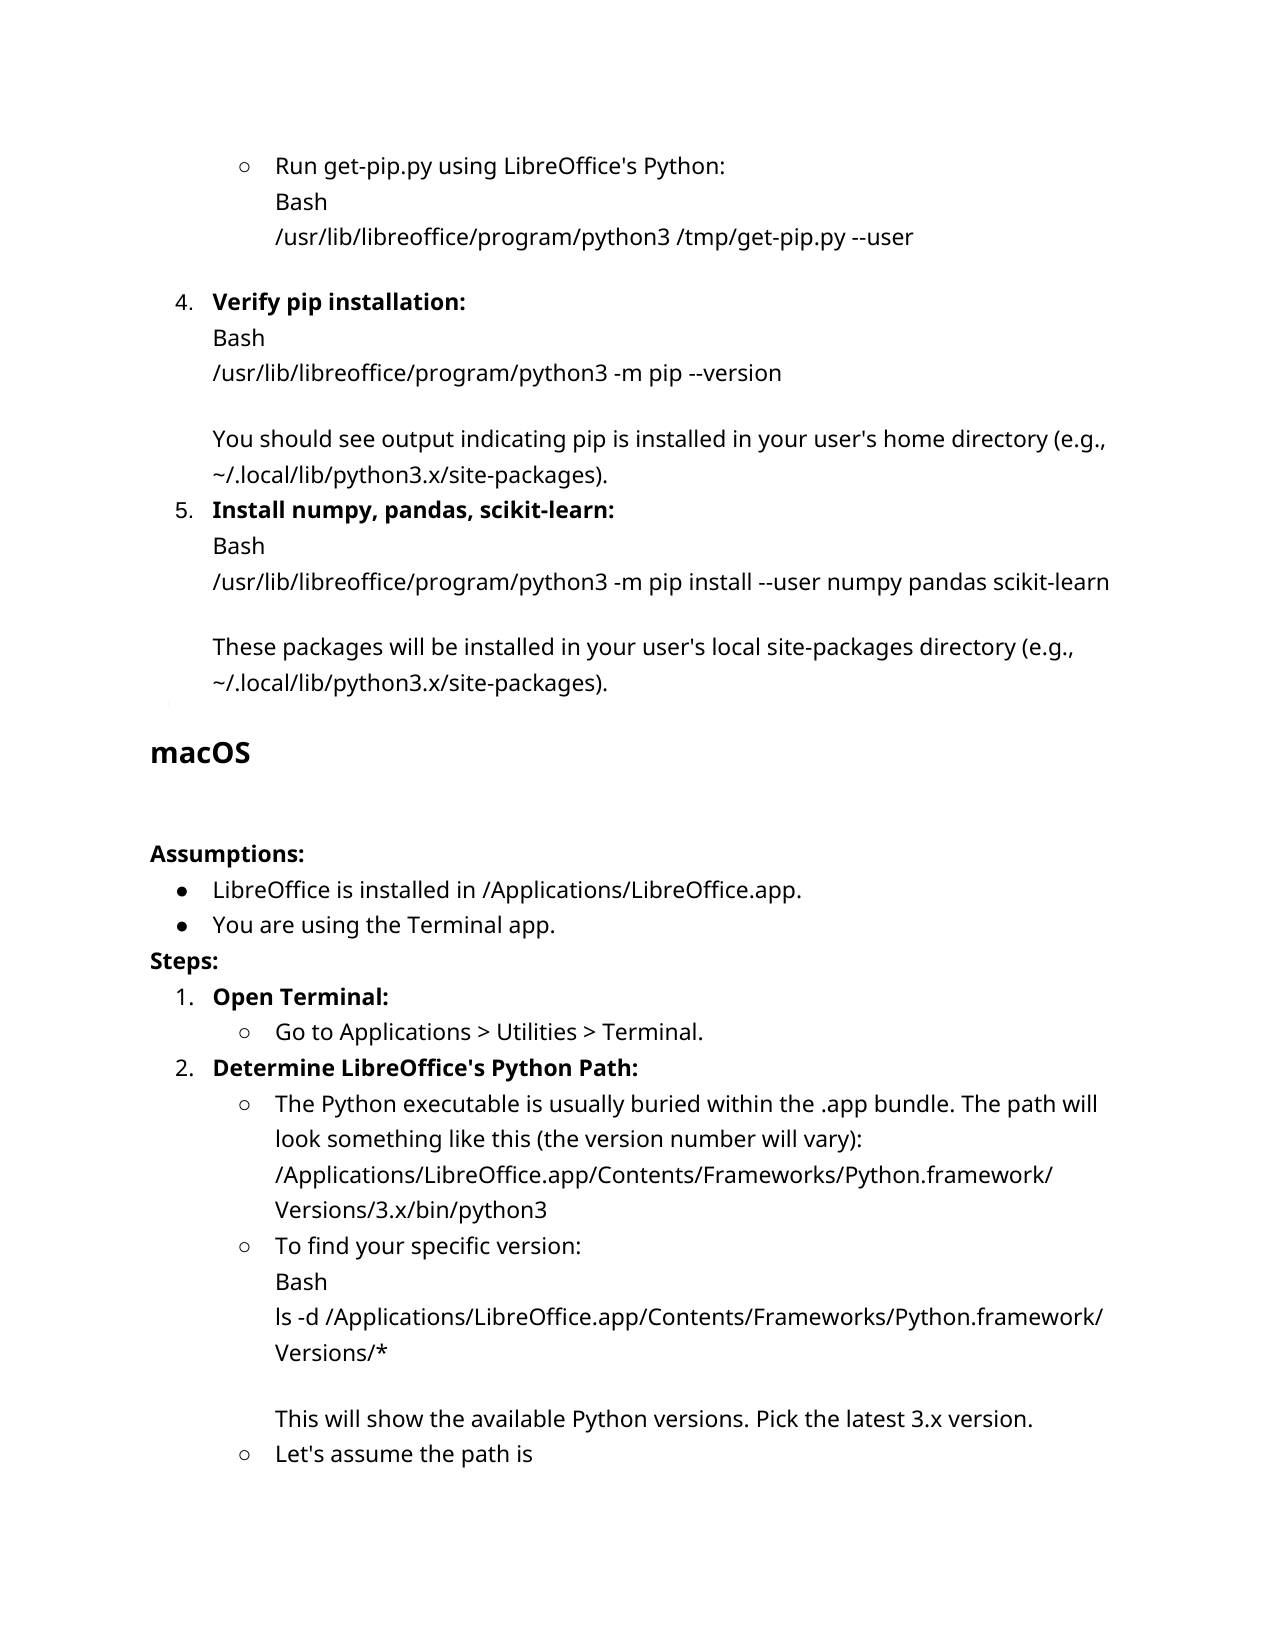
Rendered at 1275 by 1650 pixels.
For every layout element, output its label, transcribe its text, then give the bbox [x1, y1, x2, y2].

list To find your specific version: Bash ls -d /Applications/LibreOffice.app/Contents/Frameworks/Python.framework/Versions/* This will show the available Python versions. Pick the latest 3.x version. [237, 1230, 1125, 1434]
list Install numpy, pandas, scikit-learn: Bash /usr/lib/libreoffice/program/python3 -m pip install --user numpy pandas scikit-learn These packages will be installed in your user's local site-packages directory (e.g., ~/.local/lib/python3.x/site-packages). [175, 494, 1125, 698]
list Let's assume the path is [237, 1438, 1125, 1469]
list The Python executable is usually buried within the .app bundle. The path will look something like this (the version number will vary): /Applications/LibreOffice.app/Contents/Frameworks/Python.framework/Versions/3.x/bin/python3 [237, 1088, 1125, 1226]
list LibreOffice is installed in /Applications/LibreOffice.app. [175, 874, 1125, 905]
list Verify pip installation: Bash /usr/lib/libreoffice/program/python3 -m pip --version You should see output indicating pip is installed in your user's home directory (e.g., ~/.local/lib/python3.x/site-packages). [175, 286, 1125, 490]
list Run get-pip.py using LibreOffice's Python: Bash /usr/lib/libreoffice/program/python3 /tmp/get-pip.py --user [237, 150, 1125, 282]
text Assumptions: [150, 838, 1125, 869]
list You are using the Terminal app. [175, 909, 1125, 941]
subtitle macOS [150, 732, 1125, 772]
list Open Terminal: [175, 981, 1125, 1012]
list Determine LibreOffice's Python Path: [175, 1052, 1125, 1083]
list Go to Applications > Utilities > Terminal. [237, 1016, 1125, 1048]
text Steps: [150, 945, 1125, 976]
